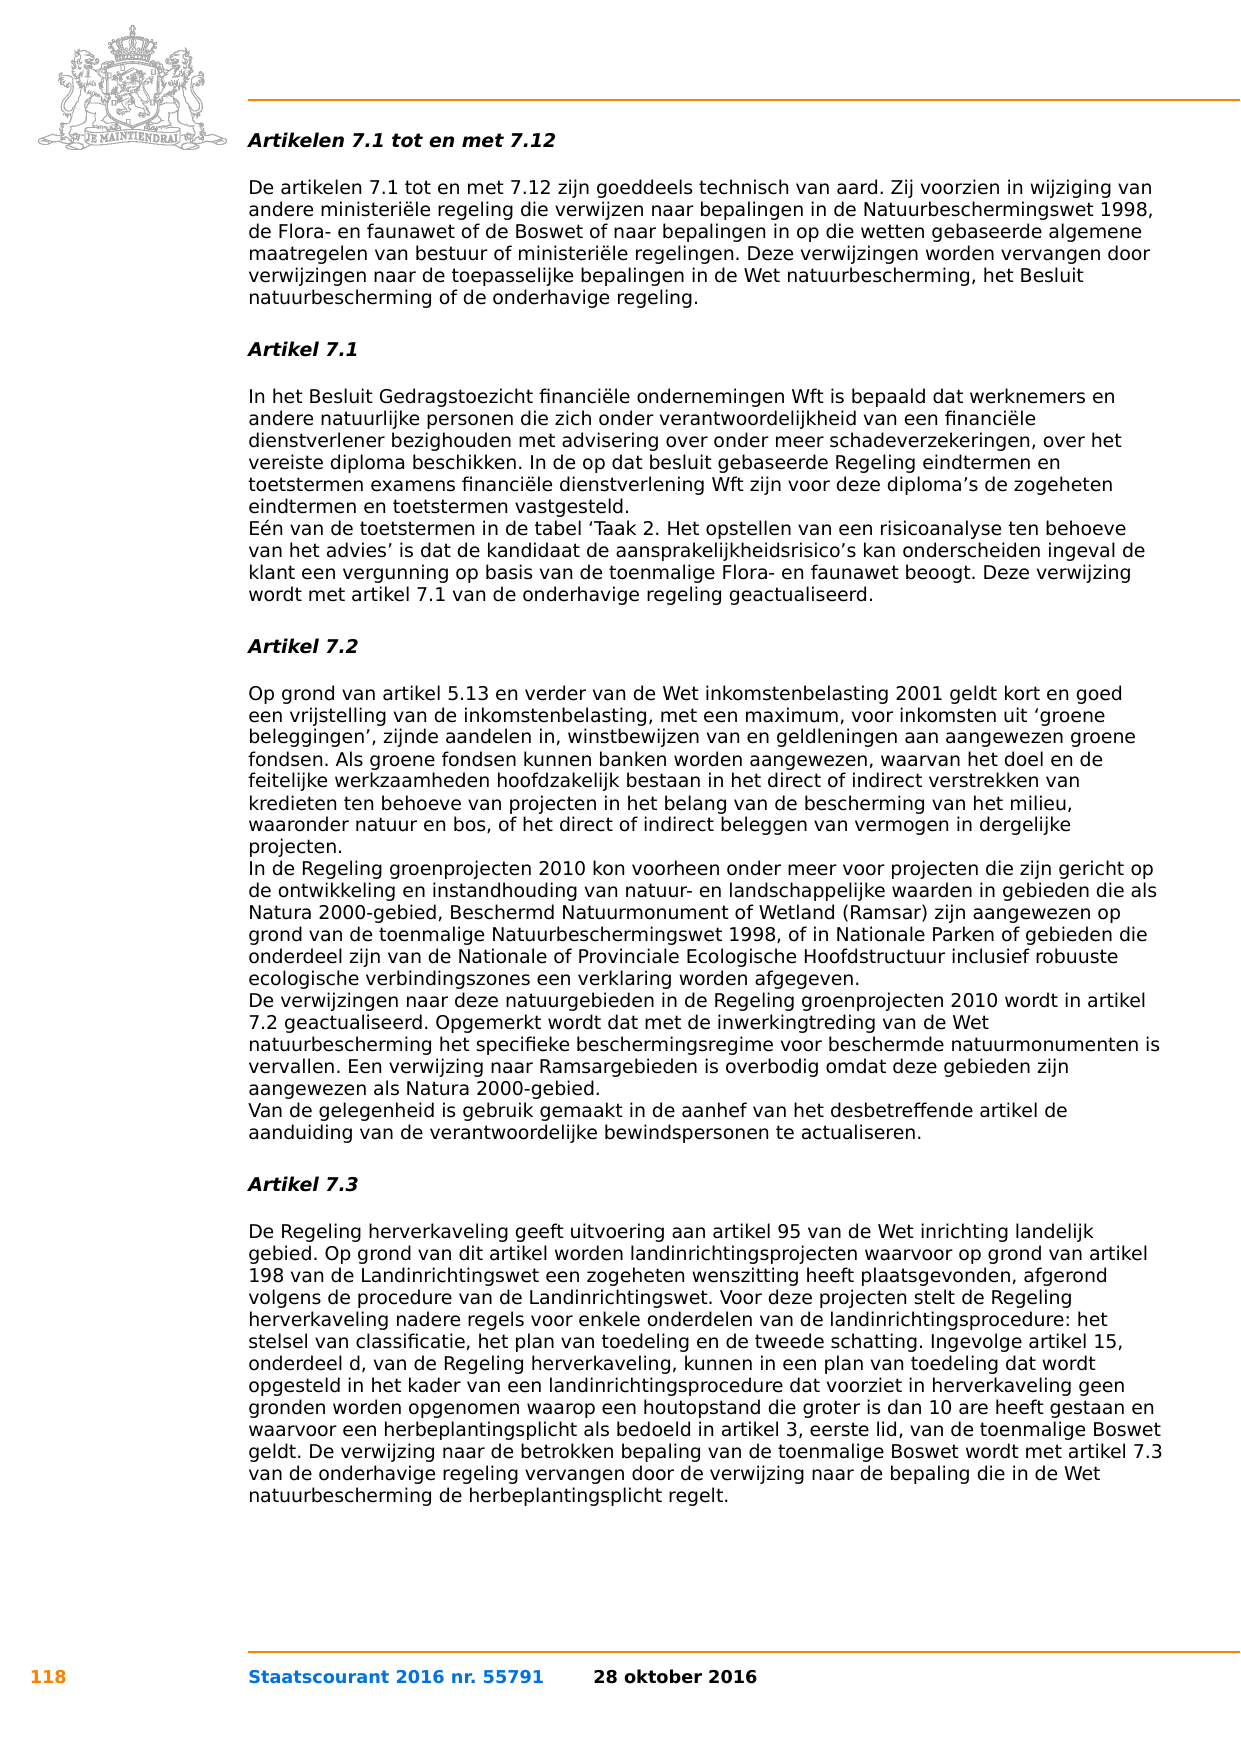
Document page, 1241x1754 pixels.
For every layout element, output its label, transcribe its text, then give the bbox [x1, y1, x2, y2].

text De artikelen 7.1 tot en met 7.12 zijn goeddeels technisch van aard. Zij voorzien in wijziging van andere ministeriële regeling die verwijzen naar bepalingen in de Natuurbeschermingswet 1998, de Flora- en faunawet of de Boswet of naar bepalingen in op die wetten gebaseerde algemene maatregelen van bestuur of ministeriële regelingen. Deze verwijzingen worden vervangen door verwijzingen naar de toepasselijke bepalingen in de Wet natuurbescherming, het Besluit natuurbescherming of de onderhavige regeling. [248, 177, 1163, 309]
text In het Besluit Gedragstoezicht financiële ondernemingen Wft is bepaald dat werknemers en andere natuurlijke personen die zich onder verantwoordelijkheid van een financiële dienstverlener bezighouden met advisering over onder meer schadeverzekeringen, over het vereiste diploma beschikken. In de op dat besluit gebaseerde Regeling eindtermen en toetstermen examens financiële dienstverlening Wft zijn voor deze diploma’s de zogeheten eindtermen en toetstermen vastgesteld. [248, 386, 1163, 518]
subtitle Artikel 7.1 [248, 339, 1163, 361]
picture [38, 25, 227, 150]
subtitle Artikel 7.2 [248, 636, 1163, 657]
text Van de gelegenheid is gebruik gemaakt in de aanhef van het desbetreffende artikel de aanduiding van de verantwoordelijke bewindspersonen te actualiseren. [248, 1100, 1163, 1144]
subtitle Artikel 7.3 [248, 1174, 1163, 1196]
text Op grond van artikel 5.13 en verder van de Wet inkomstenbelasting 2001 geldt kort en goed een vrijstelling van de inkomstenbelasting, met een maximum, voor inkomsten uit ‘groene beleggingen’, zijnde aandelen in, winstbewijzen van en geldleningen aan aangewezen groene fondsen. Als groene fondsen kunnen banken worden aangewezen, waarvan het doel en de feitelijke werkzaamheden hoofdzakelijk bestaan in het direct of indirect verstrekken van kredieten ten behoeve van projecten in het belang van de bescherming van het milieu, waaronder natuur en bos, of het direct of indirect beleggen van vermogen in dergelijke projecten. [248, 682, 1163, 858]
text De Regeling herverkaveling geeft uitvoering aan artikel 95 van de Wet inrichting landelijk gebied. Op grond van dit artikel worden landinrichtingsprojecten waarvoor op grond van artikel 198 van de Landinrichtingswet een zogeheten wenszitting heeft plaatsgevonden, afgerond volgens de procedure van de Landinrichtingswet. Voor deze projecten stelt de Regeling herverkaveling nadere regels voor enkele onderdelen van de landinrichtingsprocedure: het stelsel van classificatie, het plan van toedeling en de tweede schatting. Ingevolge artikel 15, onderdeel d, van de Regeling herverkaveling, kunnen in een plan van toedeling dat wordt opgesteld in het kader van een landinrichtingsprocedure dat voorziet in herverkaveling geen gronden worden opgenomen waarop een houtopstand die groter is dan 10 are heeft gestaan en waarvoor een herbeplantingsplicht als bedoeld in artikel 3, eerste lid, van de toenmalige Boswet geldt. De verwijzing naar de betrokken bepaling van de toenmalige Boswet wordt met artikel 7.3 van de onderhavige regeling vervangen door de verwijzing naar de bepaling die in de Wet natuurbescherming de herbeplantingsplicht regelt. [248, 1221, 1163, 1507]
text In de Regeling groenprojecten 2010 kon voorheen onder meer voor projecten die zijn gericht op de ontwikkeling en instandhouding van natuur- en landschappelijke waarden in gebieden die als Natura 2000-gebied, Beschermd Natuurmonument of Wetland (Ramsar) zijn aangewezen op grond van de toenmalige Natuurbeschermingswet 1998, of in Nationale Parken of gebieden die onderdeel zijn van de Nationale of Provinciale Ecologische Hoofdstructuur inclusief robuuste ecologische verbindingszones een verklaring worden afgegeven. [248, 858, 1163, 990]
subtitle Artikelen 7.1 tot en met 7.12 [248, 130, 1163, 152]
text Eén van de toetstermen in de tabel ‘Taak 2. Het opstellen van een risicoanalyse ten behoeve van het advies’ is dat de kandidaat de aansprakelijkheidsrisico’s kan onderscheiden ingeval de klant een vergunning op basis van de toenmalige Flora- en faunawet beoogt. Deze verwijzing wordt met artikel 7.1 van de onderhavige regeling geactualiseerd. [248, 518, 1163, 606]
text De verwijzingen naar deze natuurgebieden in de Regeling groenprojecten 2010 wordt in artikel 7.2 geactualiseerd. Opgemerkt wordt dat met de inwerkingtreding van de Wet natuurbescherming het specifieke beschermingsregime voor beschermde natuurmonumenten is vervallen. Een verwijzing naar Ramsargebieden is overbodig omdat deze gebieden zijn aangewezen als Natura 2000-gebied. [248, 990, 1163, 1100]
